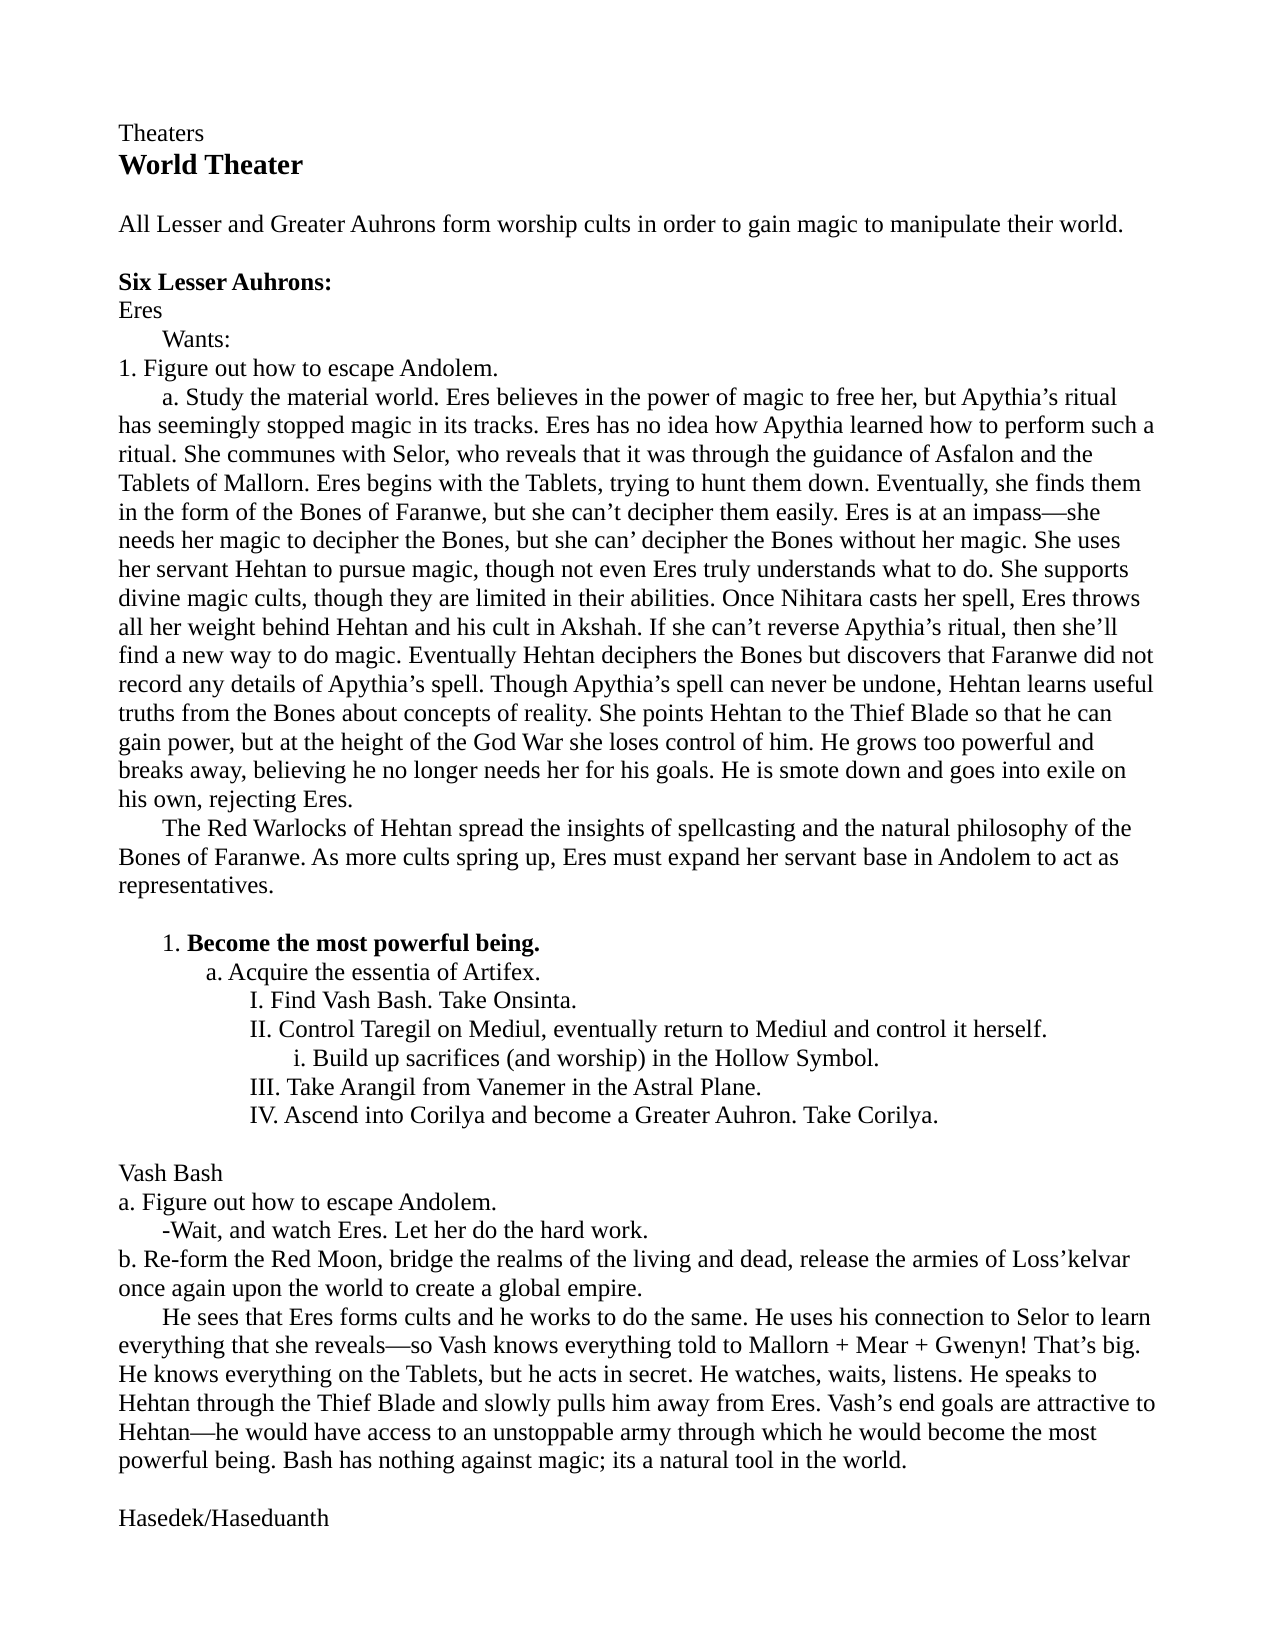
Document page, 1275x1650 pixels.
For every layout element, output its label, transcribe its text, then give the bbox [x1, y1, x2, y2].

text 1. Figure out how to escape Andolem. [118, 353, 1157, 382]
text All Lesser and Greater Auhrons form worship cults in order to gain magic to manipulate their world. [118, 209, 1157, 238]
text Theaters [118, 118, 1157, 147]
text Wants: [118, 324, 1157, 353]
text IV. Ascend into Corilya and become a Greater Auhron. Take Corilya. [118, 1100, 1157, 1129]
text 1. Become the most powerful being. [118, 928, 1157, 957]
text a. Figure out how to escape Andolem. [118, 1187, 1157, 1215]
text II. Control Taregil on Mediul, eventually return to Mediul and control it herself. [118, 1014, 1157, 1043]
text World Theater [118, 147, 1157, 180]
text III. Take Arangil from Vanemer in the Astral Plane. [118, 1072, 1157, 1100]
text I. Find Vash Bash. Take Onsinta. [118, 985, 1157, 1014]
text Vash Bash [118, 1158, 1157, 1187]
text Hasedek/Haseduanth [118, 1503, 1157, 1532]
text i. Build up sacrifices (and worship) in the Hollow Symbol. [118, 1043, 1157, 1072]
text b. Re-form the Red Moon, bridge the realms of the living and dead, release the armies of Loss’kelvar once again upon the world to create a global empire. [118, 1244, 1157, 1302]
text The Red Warlocks of Hehtan spread the insights of spellcasting and the natural philosophy of the Bones of Faranwe. As more cults spring up, Eres must expand her servant base in Andolem to act as representatives. [118, 813, 1157, 899]
text a. Study the material world. Eres believes in the power of magic to free her, but Apythia’s ritual has seemingly stopped magic in its tracks. Eres has no idea how Apythia learned how to perform such a ritual. She communes with Selor, who reveals that it was through the guidance of Asfalon and the Tablets of Mallorn. Eres begins with the Tablets, trying to hunt them down. Eventually, she finds them in the form of the Bones of Faranwe, but she can’t decipher them easily. Eres is at an impass—she needs her magic to decipher the Bones, but she can’ decipher the Bones without her magic. She uses her servant Hehtan to pursue magic, though not even Eres truly understands what to do. She supports divine magic cults, though they are limited in their abilities. Once Nihitara casts her spell, Eres throws all her weight behind Hehtan and his cult in Akshah. If she can’t reverse Apythia’s ritual, then she’ll find a new way to do magic. Eventually Hehtan deciphers the Bones but discovers that Faranwe did not record any details of Apythia’s spell. Though Apythia’s spell can never be undone, Hehtan learns useful truths from the Bones about concepts of reality. She points Hehtan to the Thief Blade so that he can gain power, but at the height of the God War she loses control of him. He grows too powerful and breaks away, believing he no longer needs her for his goals. He is smote down and goes into exile on his own, rejecting Eres. [118, 382, 1157, 813]
text He sees that Eres forms cults and he works to do the same. He uses his connection to Selor to learn everything that she reveals—so Vash knows everything told to Mallorn + Mear + Gwenyn! That’s big. He knows everything on the Tablets, but he acts in secret. He watches, waits, listens. He speaks to Hehtan through the Thief Blade and slowly pulls him away from Eres. Vash’s end goals are attractive to Hehtan—he would have access to an unstoppable army through which he would become the most powerful being. Bash has nothing against magic; its a natural tool in the world. [118, 1302, 1157, 1474]
text a. Acquire the essentia of Artifex. [118, 957, 1157, 985]
text Six Lesser Auhrons: [118, 267, 1157, 295]
text -Wait, and watch Eres. Let her do the hard work. [118, 1215, 1157, 1244]
text Eres [118, 295, 1157, 324]
